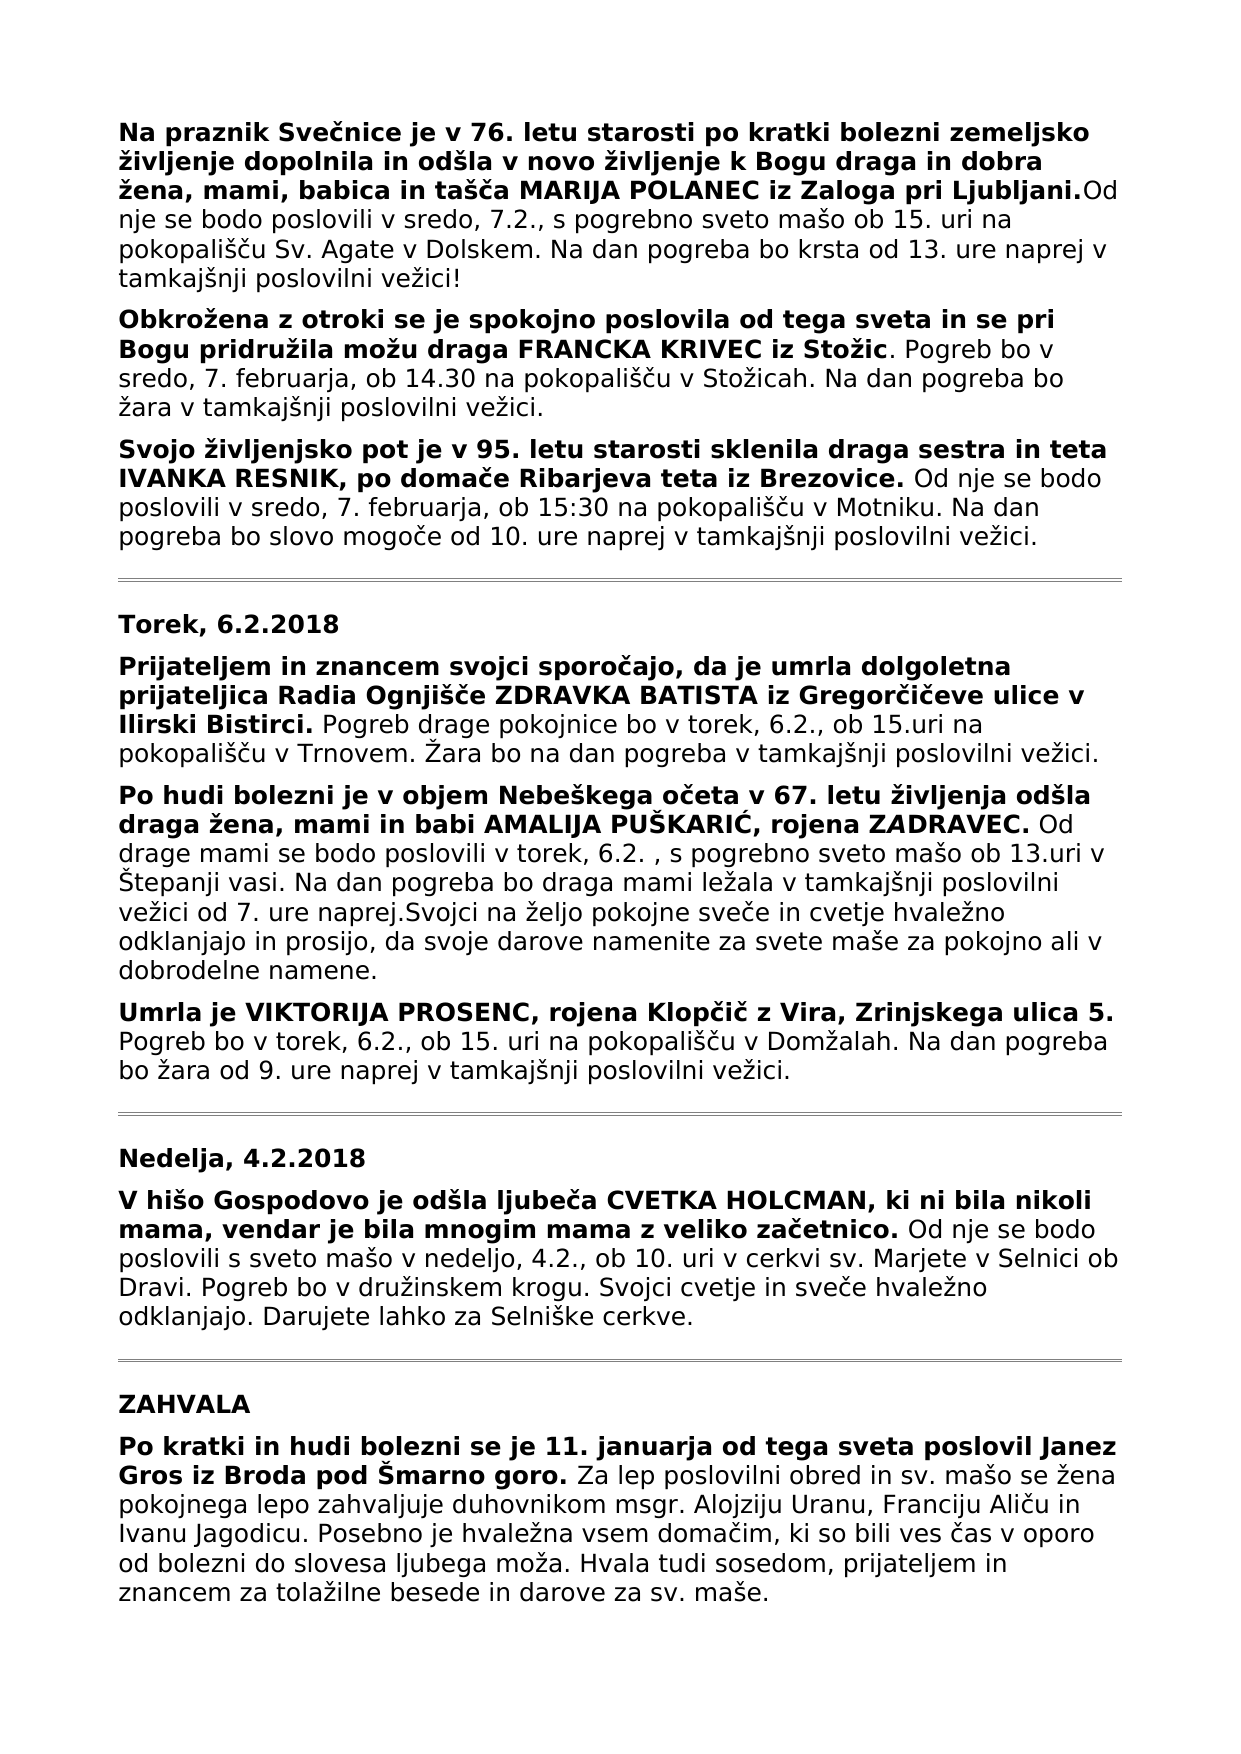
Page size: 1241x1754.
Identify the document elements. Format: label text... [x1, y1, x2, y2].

text Umrla je VIKTORIJA PROSENC, rojena Klopčič z Vira, Zrinjskega ulica 5. Pogreb bo v torek, 6.2., ob 15. uri na pokopališču v Domžalah. Na dan pogreba bo žara od 9. ure naprej v tamkajšnji poslovilni vežici. [118, 998, 1122, 1085]
text Obkrožena z otroki se je spokojno poslovila od tega sveta in se pri Bogu pridružila možu draga FRANCKA KRIVEC iz Stožic. Pogreb bo v sredo, 7. februarja, ob 14.30 na pokopališču v Stožicah. Na dan pogreba bo žara v tamkajšnji poslovilni vežici. [118, 306, 1122, 422]
text Prijateljem in znancem svojci sporočajo, da je umrla dolgoletna prijateljica Radia Ognjišče ZDRAVKA BATISTA iz Gregorčičeve ulice v Ilirski Bistirci. Pogreb drage pokojnice bo v torek, 6.2., ob 15.uri na pokopališču v Trnovem. Žara bo na dan pogreba v tamkajšnji poslovilni vežici. [118, 652, 1122, 769]
text ZAHVALA [118, 1391, 1122, 1420]
text Na praznik Svečnice je v 76. letu starosti po kratki bolezni zemeljsko življenje dopolnila in odšla v novo življenje k Bogu draga in dobra žena, mami, babica in tašča MARIJA POLANEC iz Zaloga pri Ljubljani.Od nje se bodo poslovili v sredo, 7.2., s pogrebno sveto mašo ob 15. uri na pokopališču Sv. Agate v Dolskem. Na dan pogreba bo krsta od 13. ure naprej v tamkajšnji poslovilni vežici! [118, 118, 1122, 293]
text Torek, 6.2.2018 [118, 610, 1122, 639]
text Nedelja, 4.2.2018 [118, 1144, 1122, 1173]
text Svojo življenjsko pot je v 95. letu starosti sklenila draga sestra in teta IVANKA RESNIK, po domače Ribarjeva teta iz Brezovice. Od nje se bodo poslovili v sredo, 7. februarja, ob 15:30 na pokopališču v Motniku. Na dan pogreba bo slovo mogoče od 10. ure naprej v tamkajšnji poslovilni vežici. [118, 435, 1122, 551]
text V hišo Gospodovo je odšla ljubeča CVETKA HOLCMAN, ki ni bila nikoli mama, vendar je bila mnogim mama z veliko začetnico. Od nje se bodo poslovili s sveto mašo v nedeljo, 4.2., ob 10. uri v cerkvi sv. Marjete v Selnici ob Dravi. Pogreb bo v družinskem krogu. Svojci cvetje in sveče hvaležno odklanjajo. Darujete lahko za Selniške cerkve. [118, 1186, 1122, 1332]
text Po hudi bolezni je v objem Nebeškega očeta v 67. letu življenja odšla draga žena, mami in babi AMALIJA PUŠKARIĆ, rojena ZADRAVEC. Od drage mami se bodo poslovili v torek, 6.2. , s pogrebno sveto mašo ob 13.uri v Štepanji vasi. Na dan pogreba bo draga mami ležala v tamkajšnji poslovilni vežici od 7. ure naprej.Svojci na željo pokojne sveče in cvetje hvaležno odklanjajo in prosijo, da svoje darove namenite za svete maše za pokojno ali v dobrodelne namene. [118, 781, 1122, 985]
text Po kratki in hudi bolezni se je 11. januarja od tega sveta poslovil Janez Gros iz Broda pod Šmarno goro. Za lep poslovilni obred in sv. mašo se žena pokojnega lepo zahvaljuje duhovnikom msgr. Alojziju Uranu, Franciju Aliču in Ivanu Jagodicu. Posebno je hvaležna vsem domačim, ki so bili ves čas v oporo od bolezni do slovesa ljubega moža. Hvala tudi sosedom, prijateljem in znancem za tolažilne besede in darove za sv. maše. [118, 1432, 1122, 1607]
